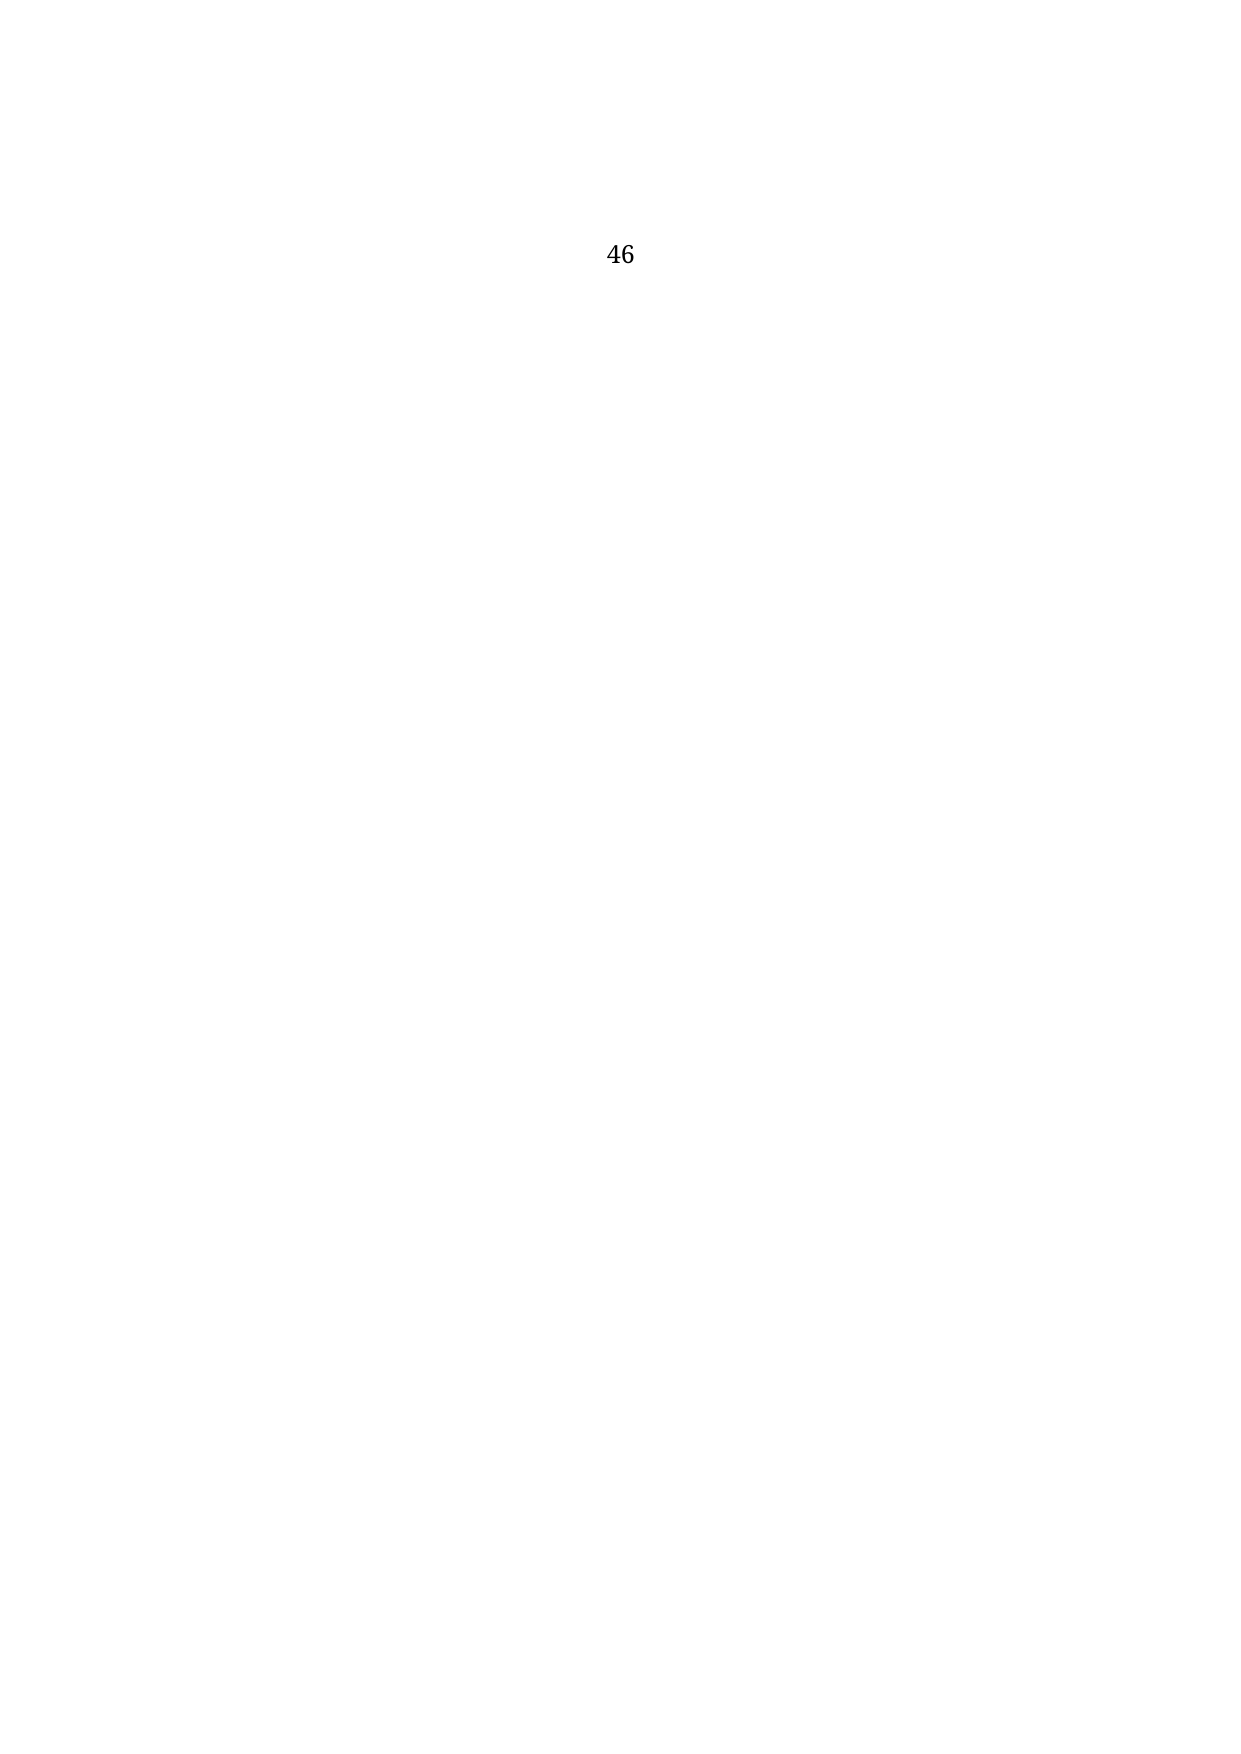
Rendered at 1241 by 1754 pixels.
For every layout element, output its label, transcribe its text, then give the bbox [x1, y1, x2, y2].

text 46 [602, 237, 639, 271]
